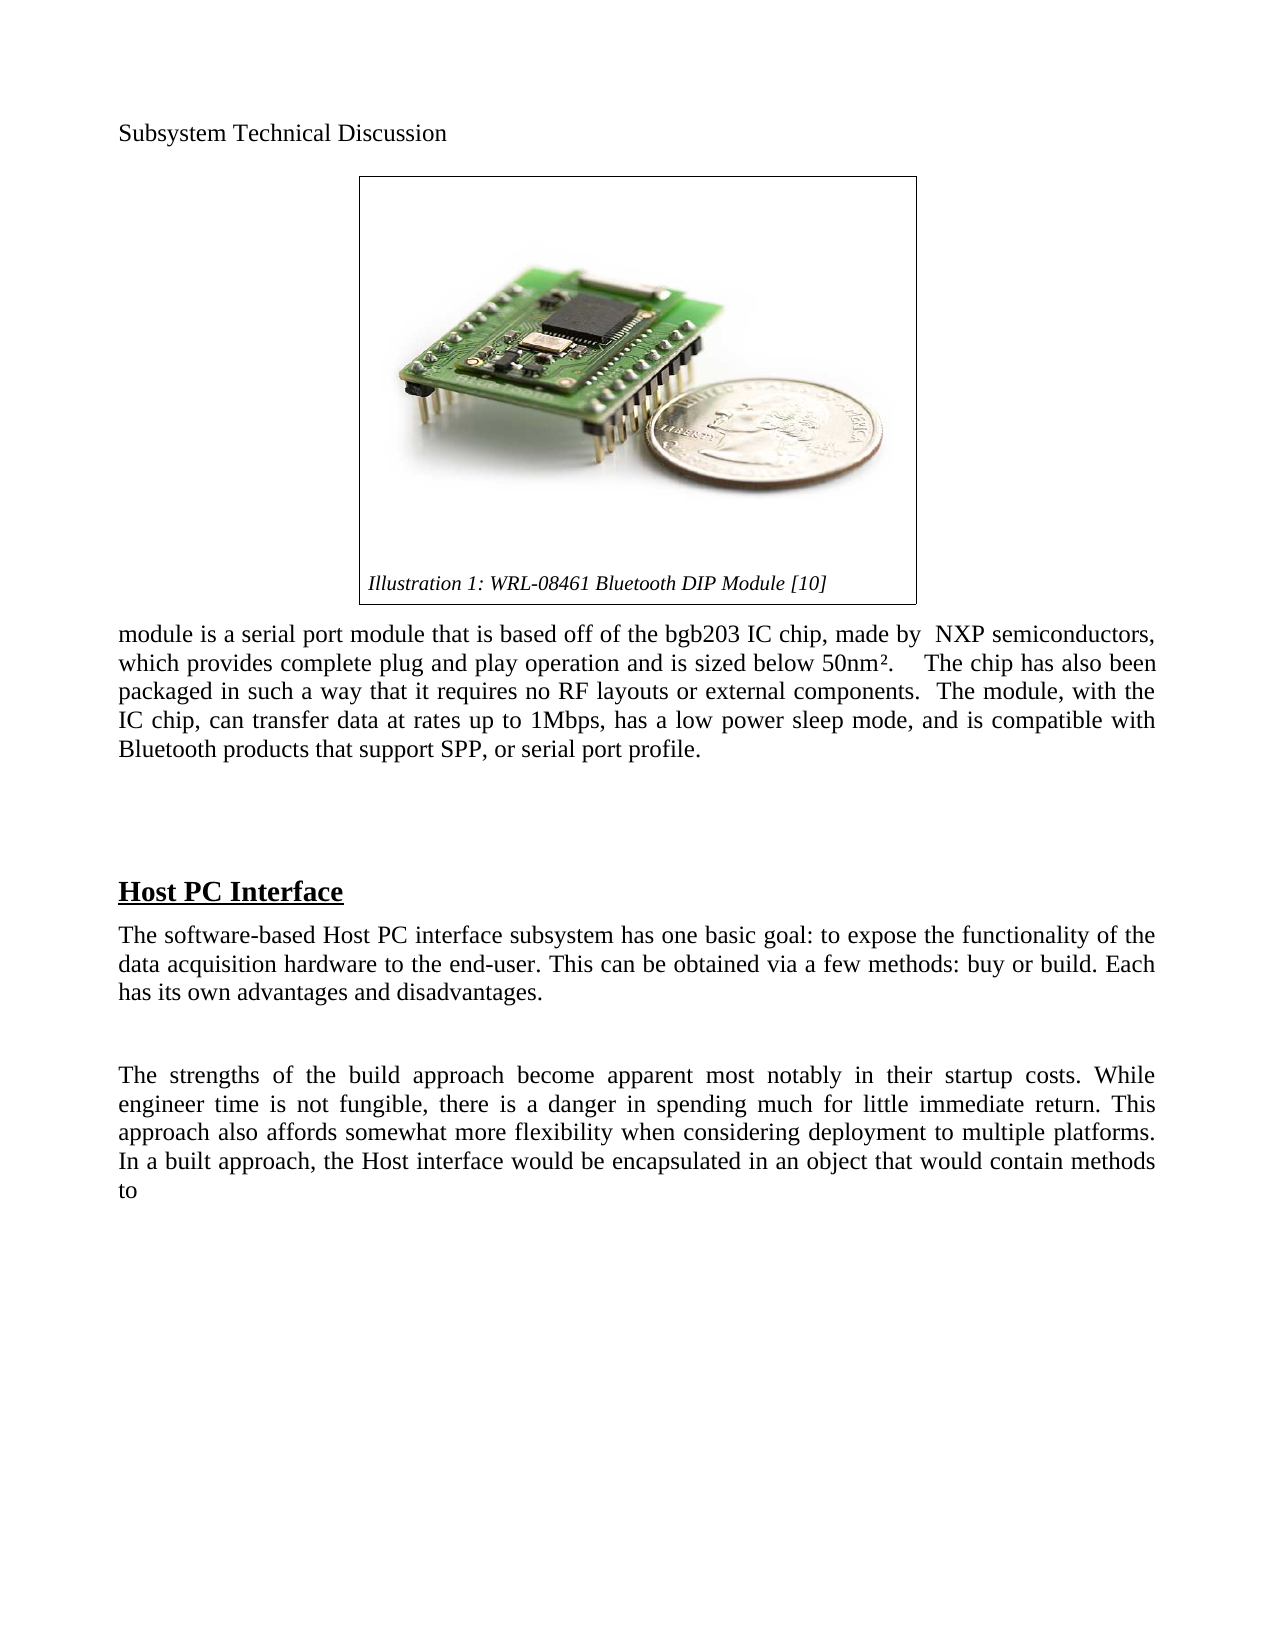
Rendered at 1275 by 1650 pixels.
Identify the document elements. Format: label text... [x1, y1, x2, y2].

subtitle Host PC Interface [118, 874, 1157, 907]
picture [367, 197, 908, 571]
text Illustration 1: WRL-08461 Bluetooth DIP Module [10] [368, 571, 907, 595]
text The software-based Host PC interface subsystem has one basic goal: to expose the functionality of the data acquisition hardware to the end-user. This can be obtained via a few methods: buy or build. Each has its own advantages and disadvantages. [118, 920, 1157, 1006]
text module is a serial port module that is based off of the bgb203 IC chip, made by NXP semiconductors, which provides complete plug and play operation and is sized below 50nm². The chip has also been packaged in such a way that it requires no RF layouts or external components. The module, with the IC chip, can transfer data at rates up to 1Mbps, has a low power sleep mode, and is compatible with Bluetooth products that support SPP, or serial port profile. [118, 176, 1157, 763]
text The strengths of the build approach become apparent most notably in their startup costs. While engineer time is not fungible, there is a danger in spending much for little immediate return. This approach also affords somewhat more flexibility when considering deployment to multiple platforms. In a built approach, the Host interface would be encapsulated in an object that would contain methods to [118, 1060, 1157, 1204]
